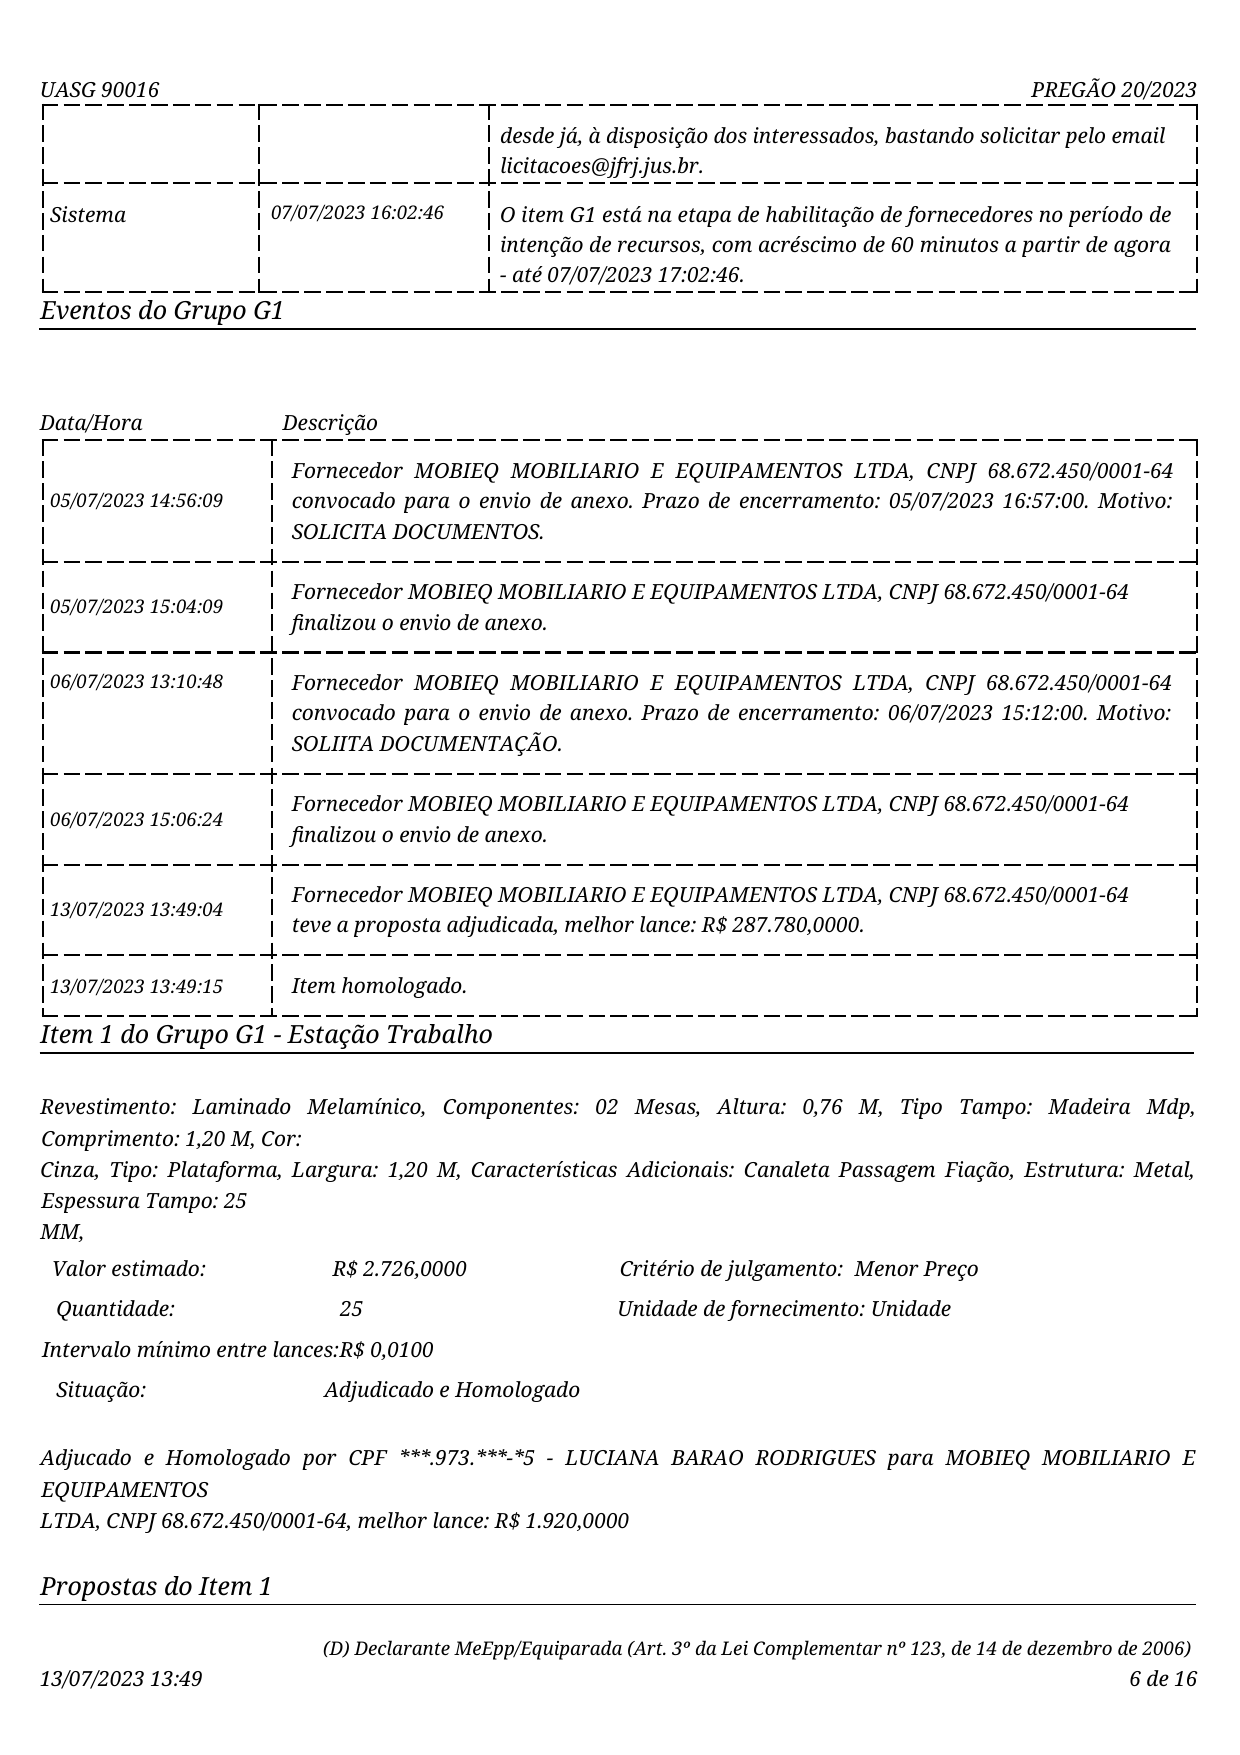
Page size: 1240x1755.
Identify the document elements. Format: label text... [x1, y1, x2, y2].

table_cell 13/07/2023 13:49:15 [43, 954, 272, 1015]
text MM, [40, 1217, 1199, 1246]
text (D) Declarante MeEpp/Equiparada (Art. 3º da Lei Complementar nº 123, de 14 de dezembro de 2006) [39, 1635, 1193, 1661]
text Revestimento: Laminado Melamínico, Componentes: 02 Mesas, Altura: 0,76 M, Tipo Tampo: Madeira Mdp, Comprimento: 1,20 M, Cor: [40, 1092, 1199, 1152]
text Adjucado e Homologado por CPF ***.973.***-*5 - LUCIANA BARAO RODRIGUES para MOBIEQ MOBILIARIO E EQUIPAMENTOS [40, 1443, 1199, 1503]
text Quantidade: 25 Unidade de fornecimento: Unidade [39, 1294, 1199, 1323]
text Data/Hora Descrição [39, 408, 1199, 436]
table_cell Fornecedor MOBIEQ MOBILIARIO E EQUIPAMENTOS LTDA, CNPJ 68.672.450/0001-64 finalizou o envio de anexo. [272, 561, 1197, 651]
text Item 1 do Grupo G1 - Estação Trabalho [40, 1017, 1199, 1051]
text Propostas do Item 1 [40, 1568, 1199, 1602]
table_cell Fornecedor MOBIEQ MOBILIARIO E EQUIPAMENTOS LTDA, CNPJ 68.672.450/0001-64 finalizou o envio de anexo. [272, 773, 1197, 863]
table_cell 06/07/2023 15:06:24 [43, 773, 272, 863]
text Intervalo mínimo entre lances: R$ 0,0100 [39, 1335, 1199, 1363]
table_cell Sistema [43, 182, 259, 291]
text Valor estimado: R$ 2.726,0000 Critério de julgamento: Menor Preço [39, 1254, 1199, 1283]
table_cell Fornecedor MOBIEQ MOBILIARIO E EQUIPAMENTOS LTDA, CNPJ 68.672.450/0001-64 convocado para o envio de anexo. Prazo de encerramento: 06/07/2023 15:12:00. Motivo: SOLIITA DOCUMENTAÇÃO. [272, 651, 1197, 773]
table_cell Fornecedor MOBIEQ MOBILIARIO E EQUIPAMENTOS LTDA, CNPJ 68.672.450/0001-64 teve a proposta adjudicada, melhor lance: R$ 287.780,0000. [272, 864, 1197, 954]
table_header Fornecedor MOBIEQ MOBILIARIO E EQUIPAMENTOS LTDA, CNPJ 68.672.450/0001-64 convocado para o envio de anexo. Prazo de encerramento: 05/07/2023 16:57:00. Motivo: SOLICITA DOCUMENTOS. [272, 439, 1197, 561]
table_cell O item G1 está na etapa de habilitação de fornecedores no período de intenção de recursos, com acréscimo de 60 minutos a partir de agora - até 07/07/2023 17:02:46. [489, 182, 1197, 291]
text Cinza, Tipo: Plataforma, Largura: 1,20 M, Características Adicionais: Canaleta Passagem Fiação, Estrutura: Metal, Espessura Tampo: 25 [40, 1155, 1199, 1214]
text Eventos do Grupo G1 [40, 293, 1199, 327]
text LTDA, CNPJ 68.672.450/0001-64, melhor lance: R$ 1.920,0000 [40, 1506, 1199, 1534]
text Situação: Adjudicado e Homologado [39, 1375, 1199, 1403]
table_cell [43, 104, 259, 182]
table_cell 05/07/2023 15:04:09 [43, 561, 272, 651]
table_cell 13/07/2023 13:49:04 [43, 864, 272, 954]
table_cell desde já, à disposição dos interessados, bastando solicitar pelo email licitacoes@jfrj.jus.br. [489, 104, 1197, 182]
table_header 05/07/2023 14:56:09 [43, 439, 272, 561]
table_cell 06/07/2023 13:10:48 [43, 651, 272, 773]
table_cell Item homologado. [272, 954, 1197, 1015]
table_cell 07/07/2023 16:02:46 [259, 182, 488, 291]
table_cell [259, 104, 488, 182]
